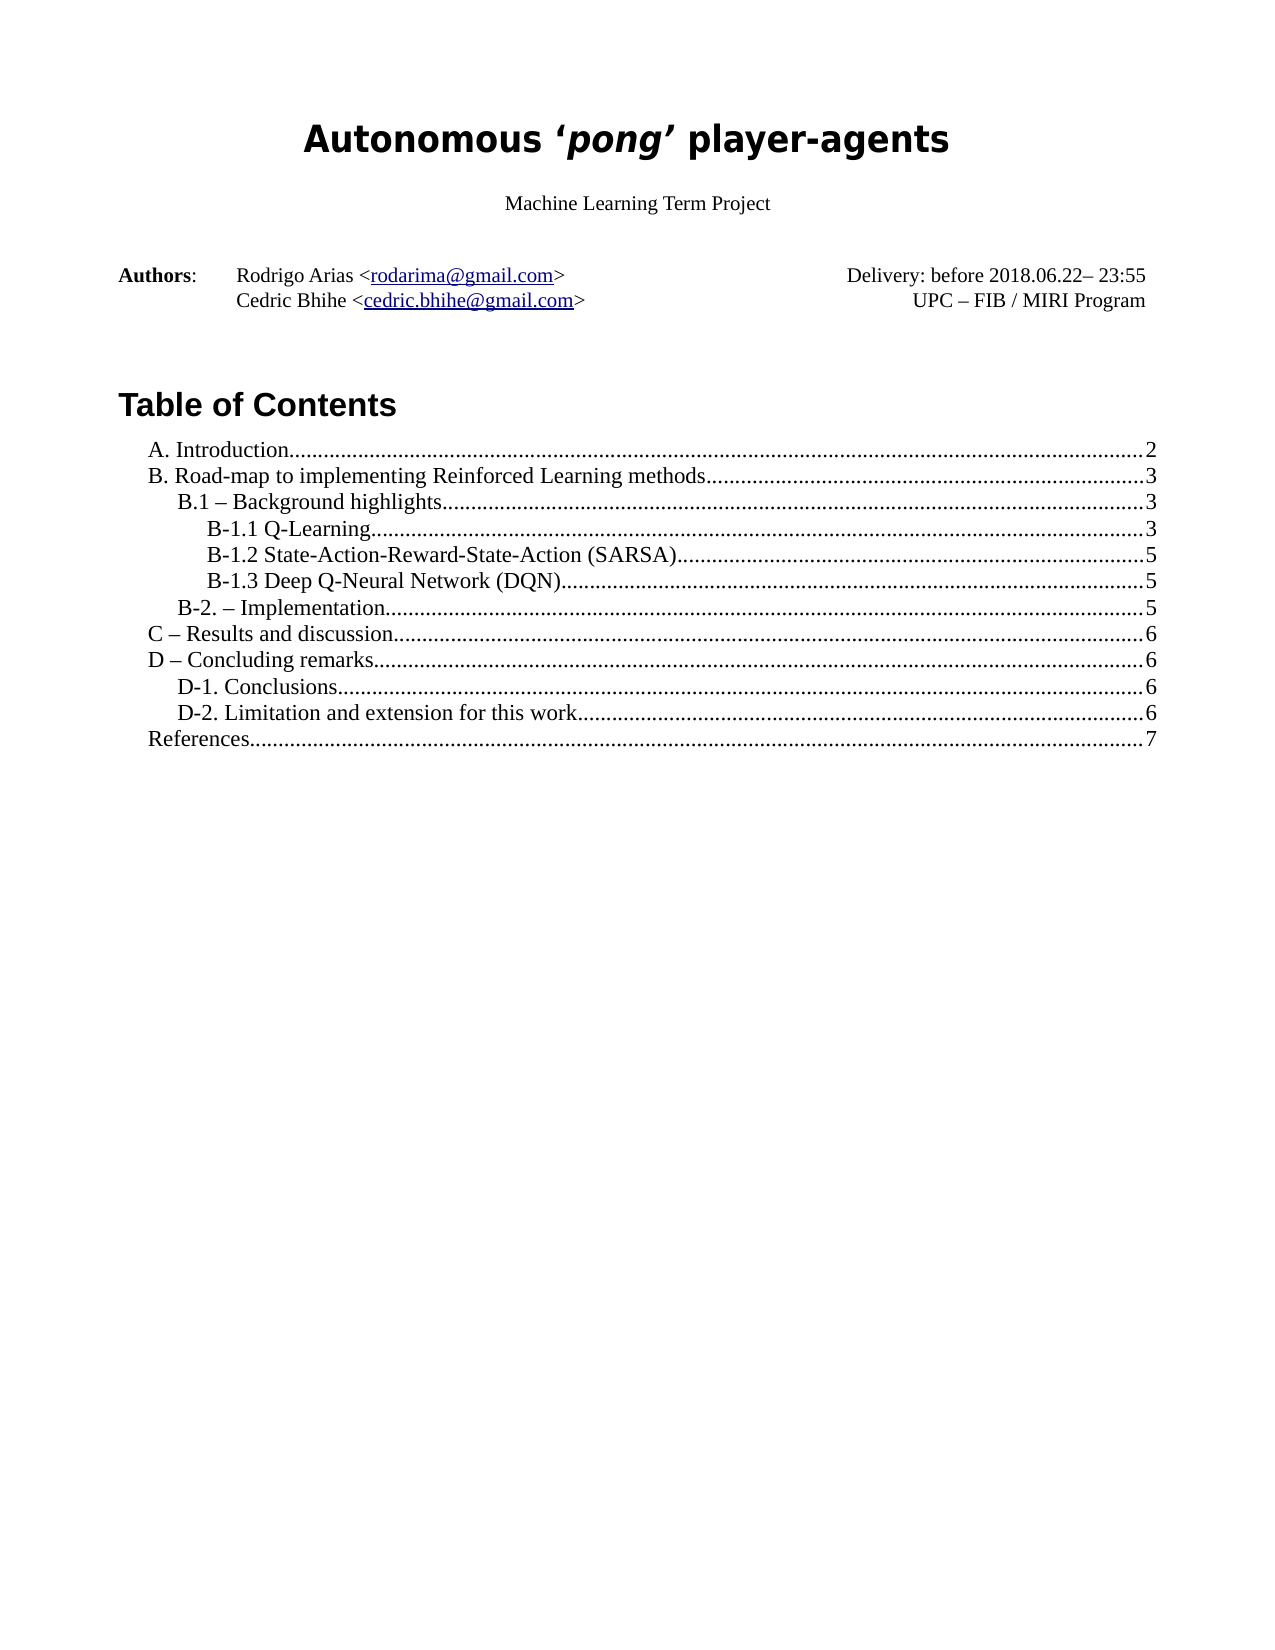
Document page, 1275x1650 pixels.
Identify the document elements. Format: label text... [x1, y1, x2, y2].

text D-1. Conclusions 6 [177, 673, 1157, 699]
text B.1 – Background highlights 3 [177, 488, 1157, 515]
text B. Road-map to implementing Reinforced Learning methods 3 [148, 462, 1157, 488]
text Cedric Bhihe <cedric.bhihe@gmail.com> UPC – FIB / MIRI Program [118, 287, 1157, 312]
text D-2. Limitation and extension for this work 6 [177, 699, 1157, 726]
text A. Introduction 2 [148, 436, 1157, 462]
text D – Concluding remarks 6 [148, 646, 1157, 673]
subtitle Table of Contents [118, 385, 1157, 423]
text References 7 [148, 726, 1157, 752]
text B-1.2 State-Action-Reward-State-Action (SARSA) 5 [207, 541, 1157, 567]
text B-2. – Implementation 5 [177, 594, 1157, 620]
text Authors: Rodrigo Arias <rodarima@gmail.com> Delivery: before 2018.06.22– 23:55 [118, 263, 1157, 287]
text Machine Learning Term Project [118, 191, 1157, 215]
text B-1.1 Q-Learning 3 [207, 515, 1157, 541]
text C – Results and discussion 6 [148, 620, 1157, 646]
text B-1.3 Deep Q-Neural Network (DQN) 5 [207, 567, 1157, 594]
